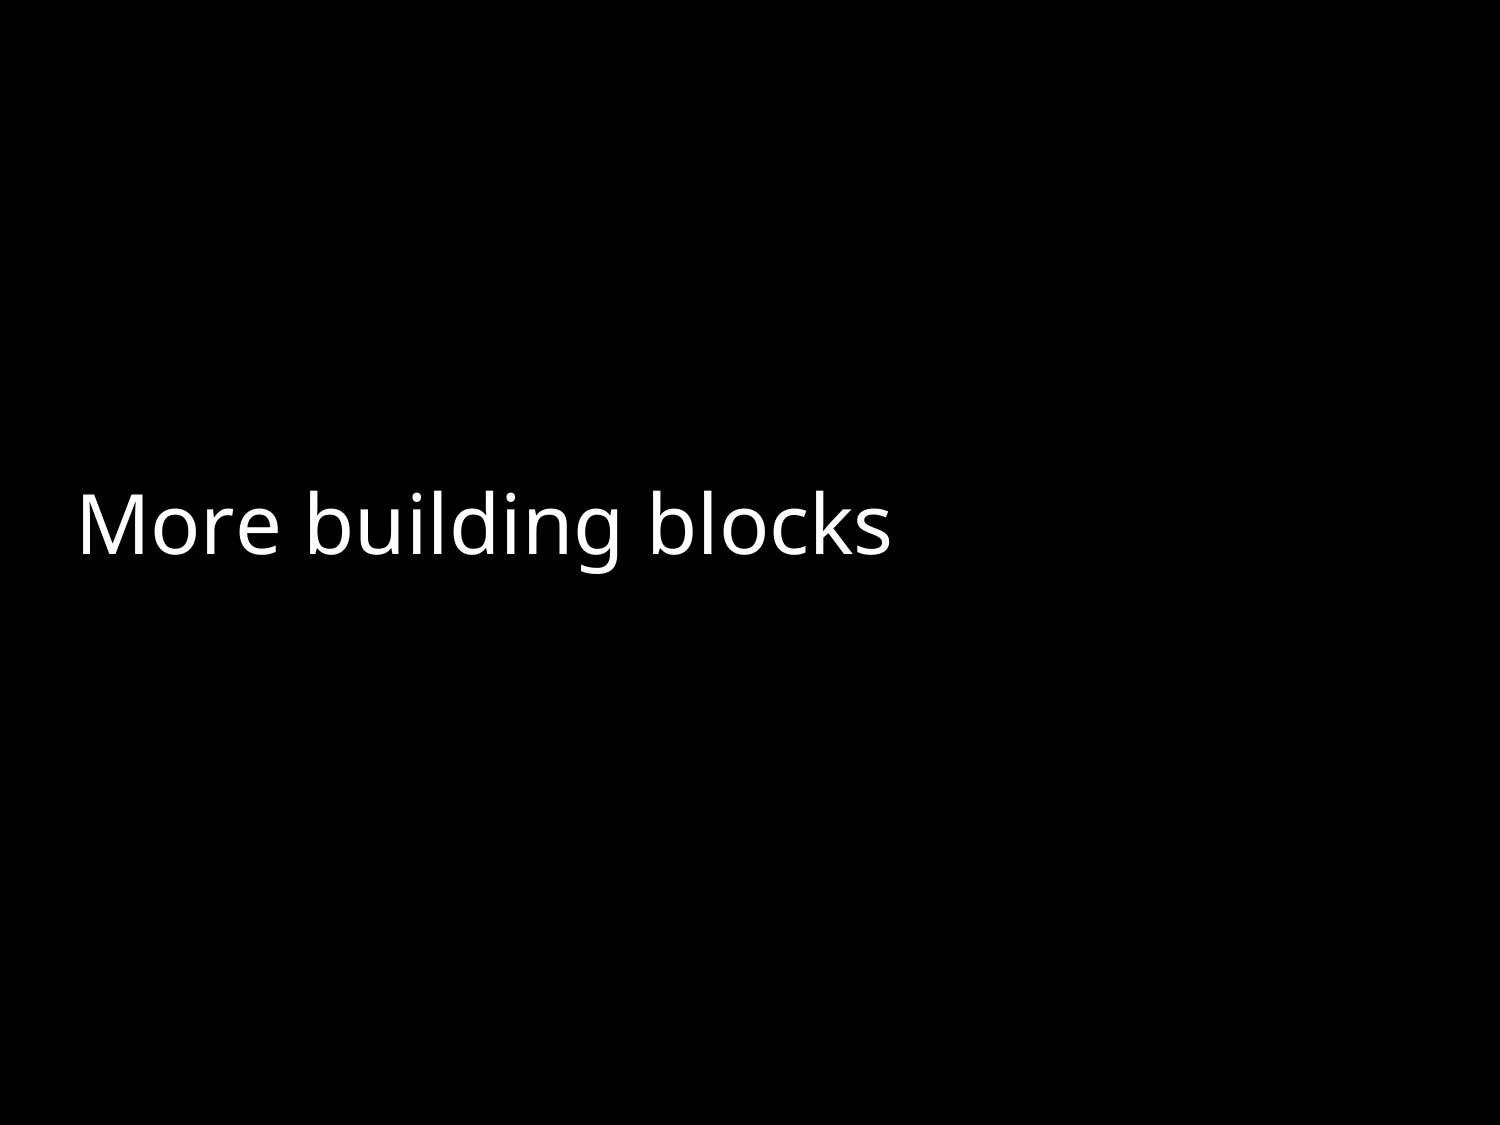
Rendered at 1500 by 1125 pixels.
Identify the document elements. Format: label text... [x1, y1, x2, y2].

title More building blocks [75, 428, 1414, 616]
